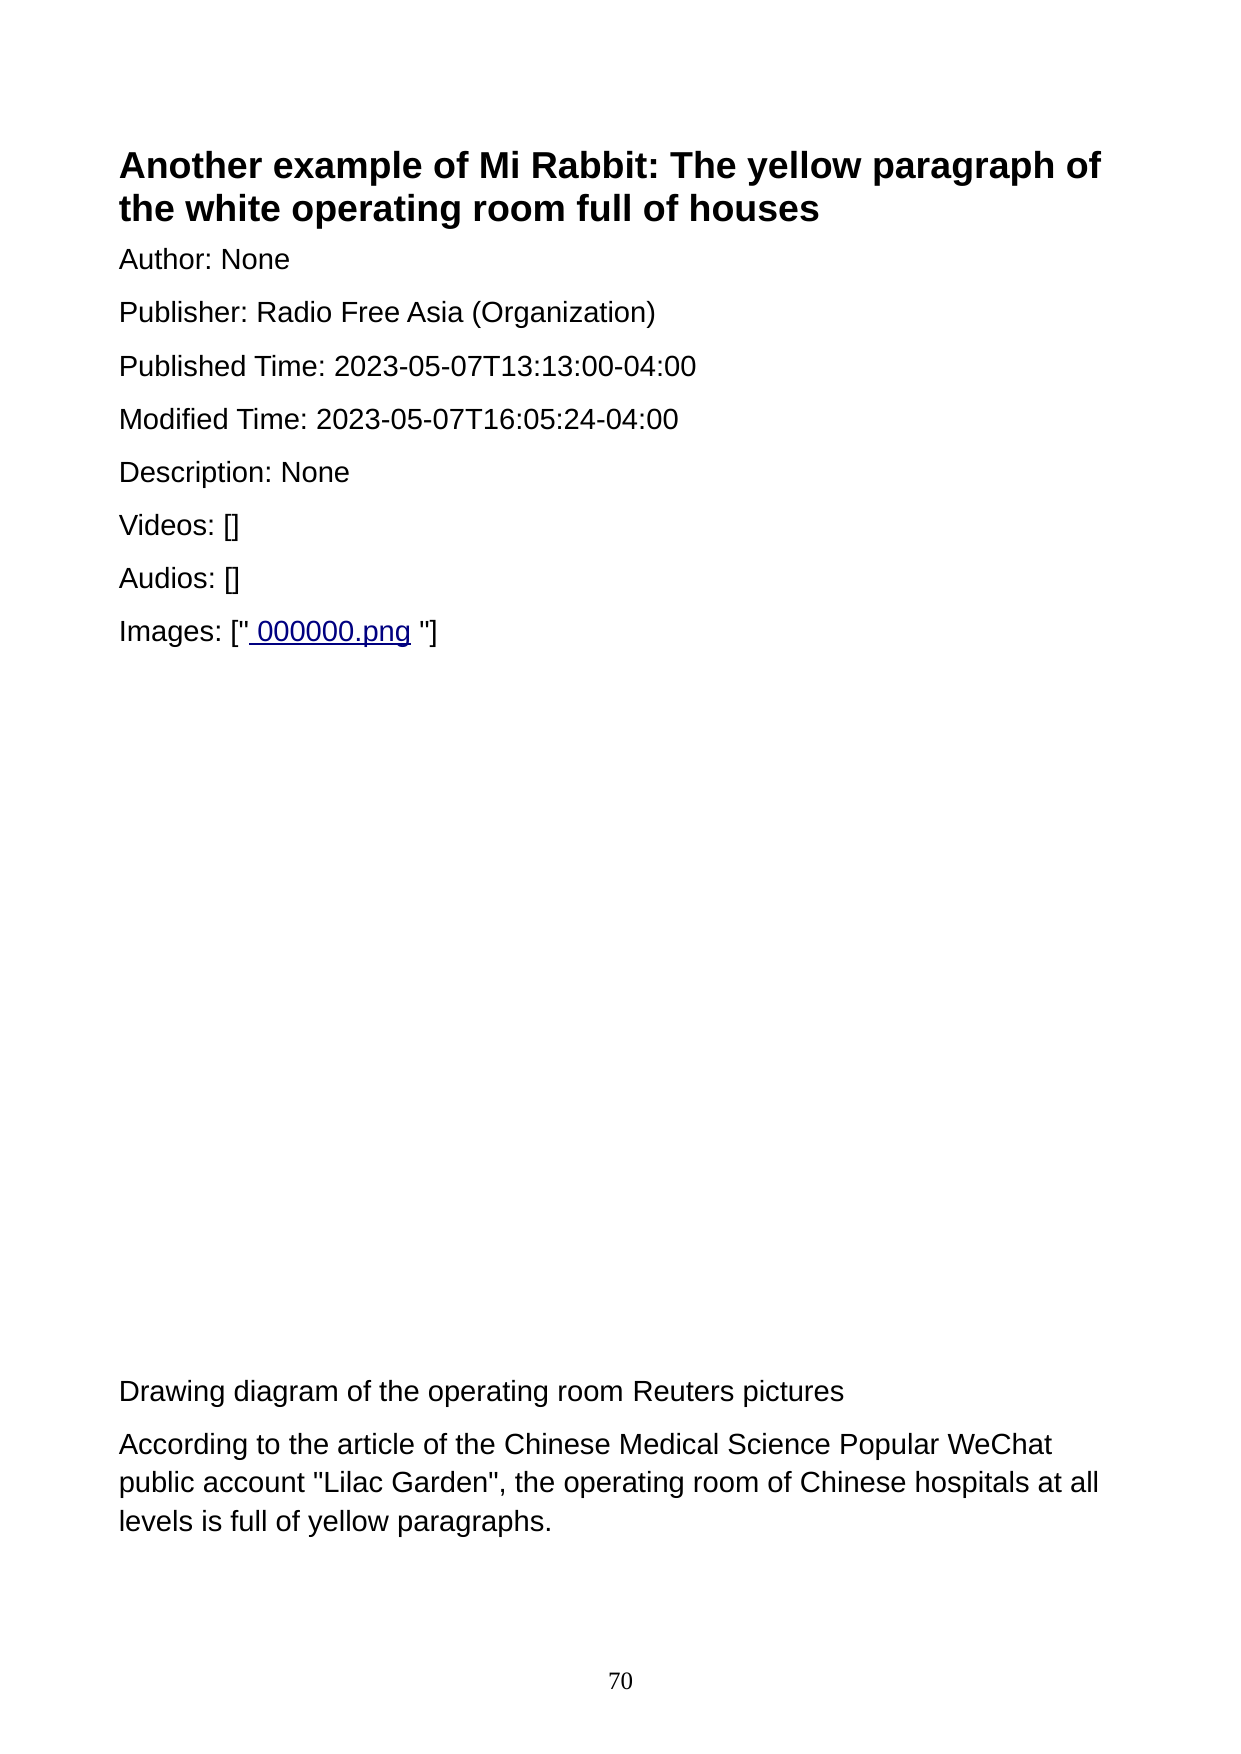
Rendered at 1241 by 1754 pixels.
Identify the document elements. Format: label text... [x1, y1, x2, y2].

text According to the article of the Chinese Medical Science Popular WeChat public account "Lilac Garden", the operating room of Chinese hospitals at all levels is full of yellow paragraphs. [118, 1427, 1122, 1537]
text Images: [" 000000.png "] [118, 614, 1122, 648]
text Modified Time: 2023-05-07T16:05:24-04:00 [118, 402, 1122, 435]
text Drawing diagram of the operating room Reuters pictures [118, 667, 1122, 1407]
text Published Time: 2023-05-07T13:13:00-04:00 [118, 348, 1122, 382]
text Videos: [] [118, 508, 1122, 541]
subtitle Another example of Mi Rabbit: The yellow paragraph of the white operating room full of houses [118, 143, 1122, 230]
text Audios: [] [118, 561, 1122, 594]
text Publisher: Radio Free Asia (Organization) [118, 295, 1122, 329]
text Author: None [118, 242, 1122, 276]
text Description: None [118, 455, 1122, 488]
